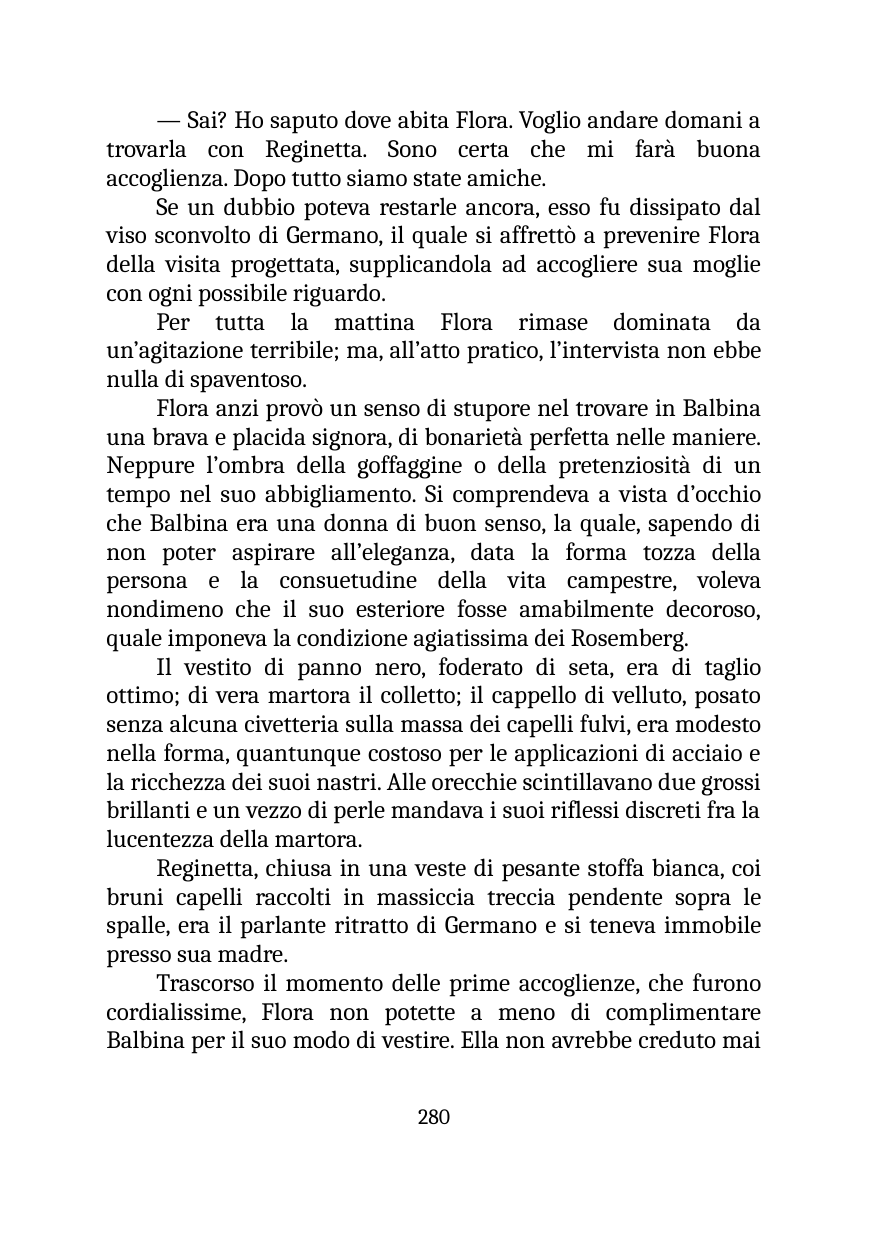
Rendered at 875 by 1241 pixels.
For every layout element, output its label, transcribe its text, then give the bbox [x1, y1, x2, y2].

text Trascorso il momento delle prime accoglienze, che furono cordialissime, Flora non potette a meno di complimentare Balbina per il suo modo di vestire. Ella non avrebbe creduto mai [106, 969, 762, 1055]
text — Sai? Ho saputo dove abita Flora. Voglio andare domani a trovarla con Reginetta. Sono certa che mi farà buona accoglienza. Dopo tutto siamo state amiche. [106, 106, 762, 192]
text Per tutta la mattina Flora rimase dominata da un’agitazione terribile; ma, all’atto pratico, l’intervista non ebbe nulla di spaventoso. [106, 307, 762, 394]
text Reginetta, chiusa in una veste di pesante stoffa bianca, coi bruni capelli raccolti in massiccia treccia pendente sopra le spalle, era il parlante ritratto di Germano e si teneva immobile presso sua madre. [106, 854, 762, 969]
text Il vestito di panno nero, foderato di seta, era di taglio ottimo; di vera martora il colletto; il cappello di velluto, posato senza alcuna civetteria sulla massa dei capelli fulvi, era modesto nella forma, quantunque costoso per le applicazioni di acciaio e la ricchezza dei suoi nastri. Alle orecchie scintillavano due grossi brillanti e un vezzo di perle mandava i suoi riflessi discreti fra la lucentezza della martora. [106, 652, 762, 854]
text Se un dubbio poteva restarle ancora, esso fu dissipato dal viso sconvolto di Germano, il quale si affrettò a prevenire Flora della visita progettata, supplicandola ad accogliere sua moglie con ogni possibile riguardo. [106, 192, 762, 307]
text Flora anzi provò un senso di stupore nel trovare in Balbina una brava e placida signora, di bonarietà perfetta nelle maniere. Neppure l’ombra della goffaggine o della pretenziosità di un tempo nel suo abbigliamento. Si comprendeva a vista d’occhio che Balbina era una donna di buon senso, la quale, sapendo di non poter aspirare all’eleganza, data la forma tozza della persona e la consuetudine della vita campestre, voleva nondimeno che il suo esteriore fosse amabilmente decoroso, quale imponeva la condizione agiatissima dei Rosemberg. [106, 394, 762, 652]
